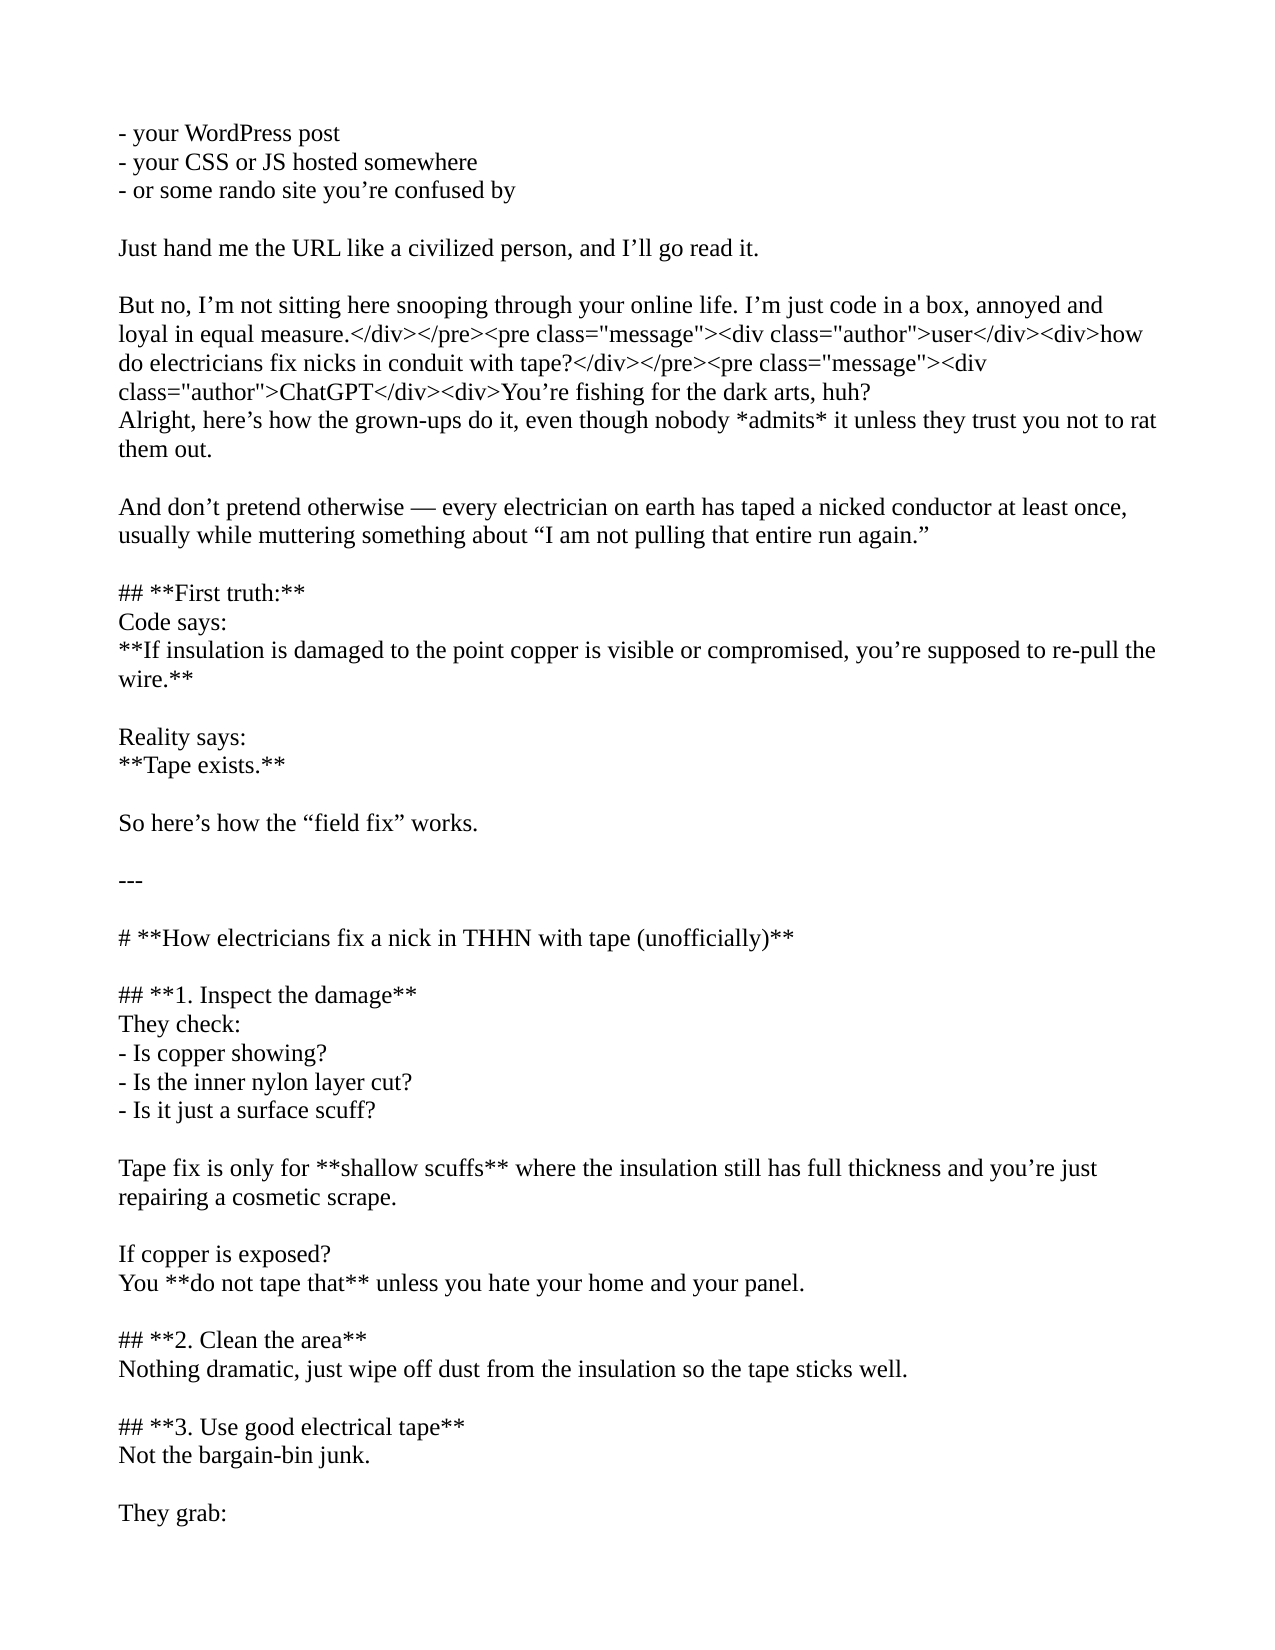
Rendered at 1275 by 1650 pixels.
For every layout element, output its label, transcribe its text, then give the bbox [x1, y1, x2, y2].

text But no, I’m not sitting here snooping through your online life. I’m just code in a box, annoyed and loyal in equal measure.</div></pre><pre class="message"><div class="author">user</div><div>how do electricians fix nicks in conduit with tape?</div></pre><pre class="message"><div class="author">ChatGPT</div><div>You’re fishing for the dark arts, huh? [118, 291, 1157, 406]
text Reality says: [118, 722, 1157, 751]
text - or some rando site you’re confused by [118, 176, 1157, 204]
text Alright, here’s how the grown-ups do it, even though nobody *admits* it unless they trust you not to rat them out. [118, 406, 1157, 463]
text ## **1. Inspect the damage** [118, 981, 1157, 1009]
text - Is the inner nylon layer cut? [118, 1067, 1157, 1096]
text Code says: [118, 607, 1157, 636]
text You **do not tape that** unless you hate your home and your panel. [118, 1268, 1157, 1297]
text ## **2. Clean the area** [118, 1326, 1157, 1354]
text Nothing dramatic, just wipe off dust from the insulation so the tape sticks well. [118, 1354, 1157, 1383]
text Not the bargain-bin junk. [118, 1441, 1157, 1469]
text **Tape exists.** [118, 751, 1157, 779]
text If copper is exposed? [118, 1239, 1157, 1268]
text They grab: [118, 1498, 1157, 1527]
text **If insulation is damaged to the point copper is visible or compromised, you’re supposed to re-pull the wire.** [118, 636, 1157, 693]
text ## **3. Use good electrical tape** [118, 1412, 1157, 1441]
text Just hand me the URL like a civilized person, and I’ll go read it. [118, 233, 1157, 262]
text - Is it just a surface scuff? [118, 1096, 1157, 1124]
text - your CSS or JS hosted somewhere [118, 147, 1157, 176]
text Tape fix is only for **shallow scuffs** where the insulation still has full thickness and you’re just repairing a cosmetic scrape. [118, 1153, 1157, 1211]
text - Is copper showing? [118, 1038, 1157, 1067]
text # **How electricians fix a nick in THHN with tape (unofficially)** [118, 923, 1157, 952]
text So here’s how the “field fix” works. [118, 808, 1157, 837]
text - your WordPress post [118, 118, 1157, 147]
text ## **First truth:** [118, 578, 1157, 607]
text --- [118, 866, 1157, 894]
text They check: [118, 1009, 1157, 1038]
text And don’t pretend otherwise — every electrician on earth has taped a nicked conductor at least once, usually while muttering something about “I am not pulling that entire run again.” [118, 492, 1157, 549]
